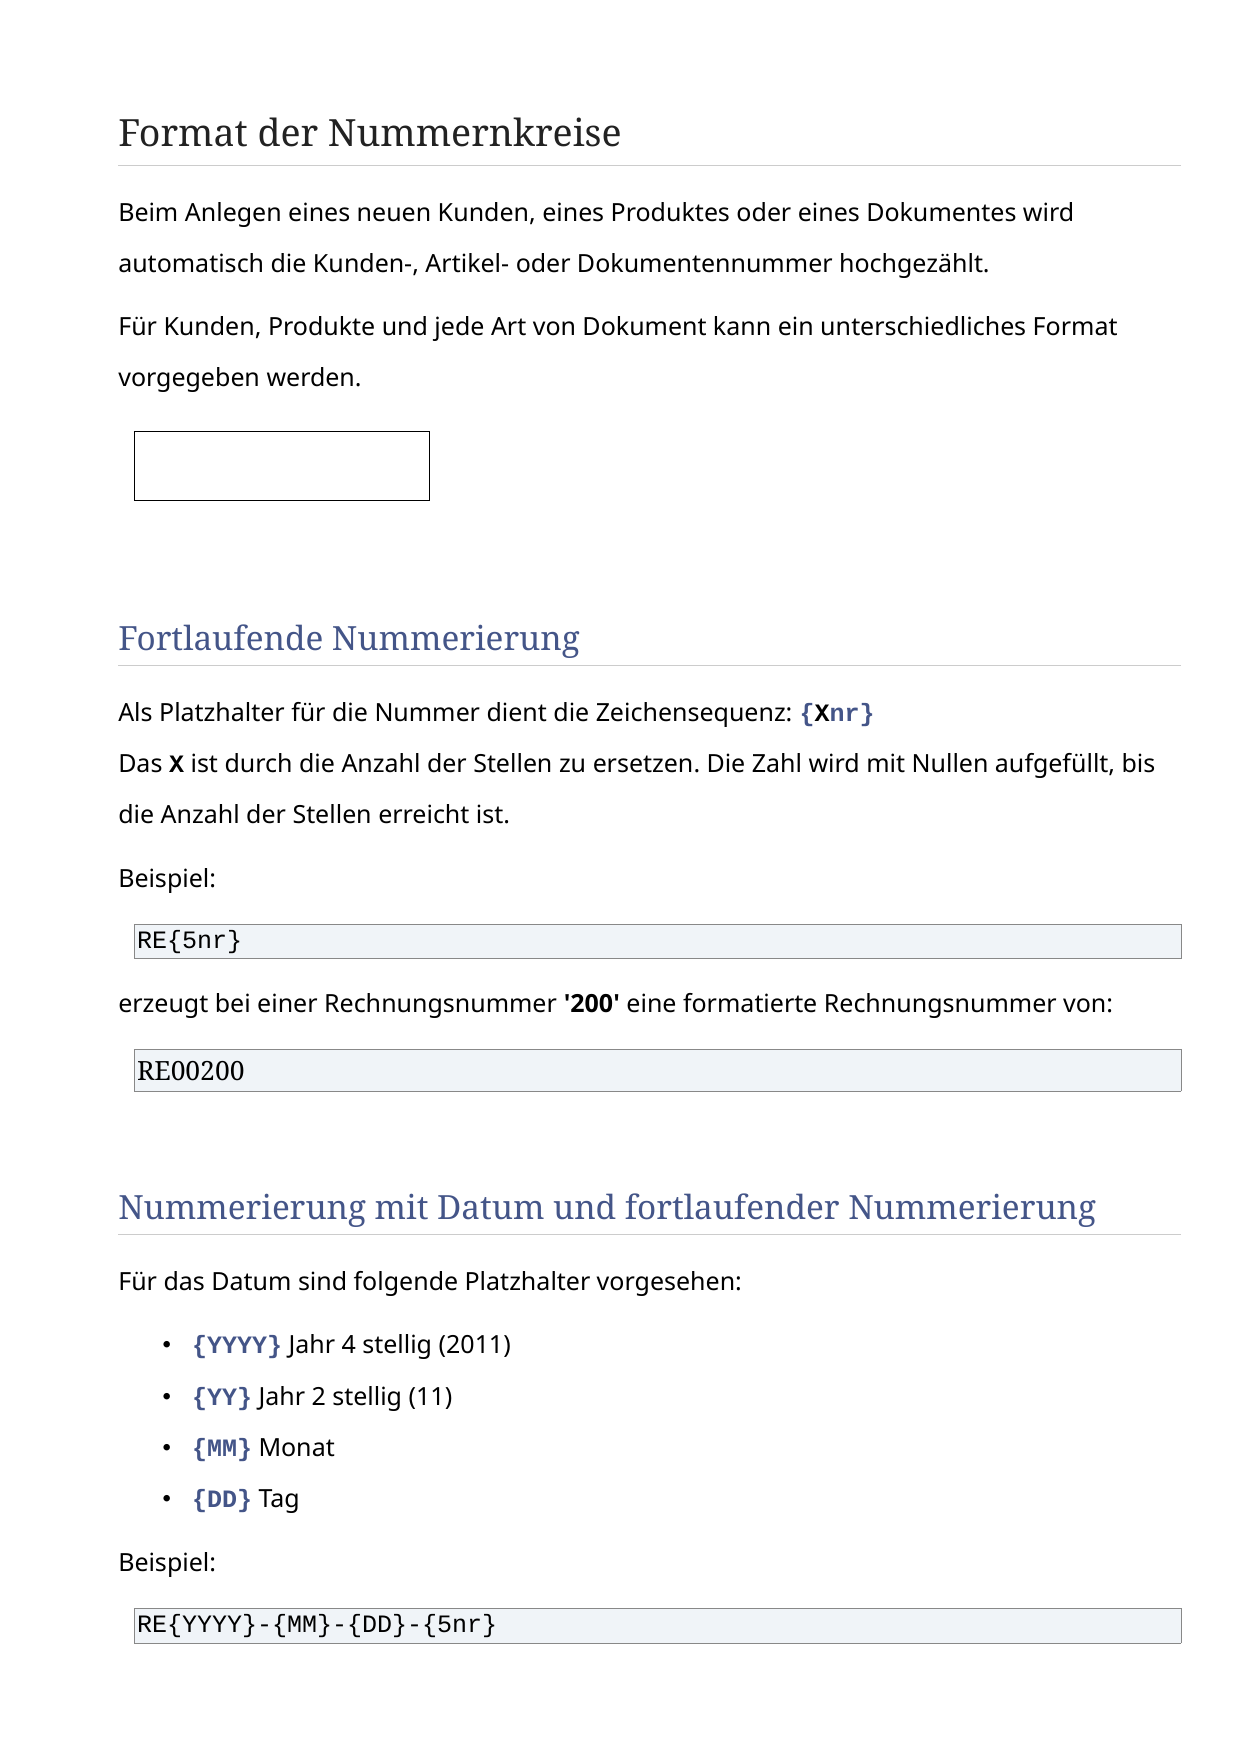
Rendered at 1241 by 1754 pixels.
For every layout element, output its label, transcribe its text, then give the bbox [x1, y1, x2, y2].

text Beispiel: [118, 861, 1181, 895]
text Beim Anlegen eines neuen Kunden, eines Produktes oder eines Dokumentes wird automatisch die Kunden-, Artikel- oder Dokumentennummer hochgezählt. [118, 194, 1181, 279]
list {MM} Monat [162, 1429, 1181, 1464]
text Für das Datum sind folgende Platzhalter vorgesehen: [118, 1263, 1181, 1297]
text Beispiel: [118, 1545, 1181, 1579]
subtitle Nummerierung mit Datum und fortlaufender Nummerierung [118, 1184, 1181, 1234]
text erzeugt bei einer Rechnungsnummer '200' eine formatierte Rechnungsnummer von: [118, 985, 1181, 1019]
text Als Platzhalter für die Nummer dient die Zeichensequenz: {Xnr} Das X ist durch die Anzahl der Stellen zu ersetzen. Die Zahl wird mit Nullen aufgefüllt, bis die Anzahl der Stellen erreicht ist. [118, 694, 1181, 831]
text RE{YYYY}-{MM}-{DD}-{5nr} [135, 1609, 1181, 1643]
list {DD} Tag [162, 1481, 1181, 1515]
list {YYYY} Jahr 4 stellig (2011) [162, 1327, 1181, 1361]
subtitle Format der Nummernkreise [118, 106, 1181, 165]
list {YY} Jahr 2 stellig (11) [162, 1378, 1181, 1412]
text Für Kunden, Produkte und jede Art von Dokument kann ein unterschiedliches Format vorgegeben werden. [118, 309, 1181, 394]
text RE00200 [135, 1050, 1181, 1091]
subtitle Fortlaufende Nummerierung [118, 615, 1181, 665]
text RE{5nr} [135, 925, 1181, 958]
